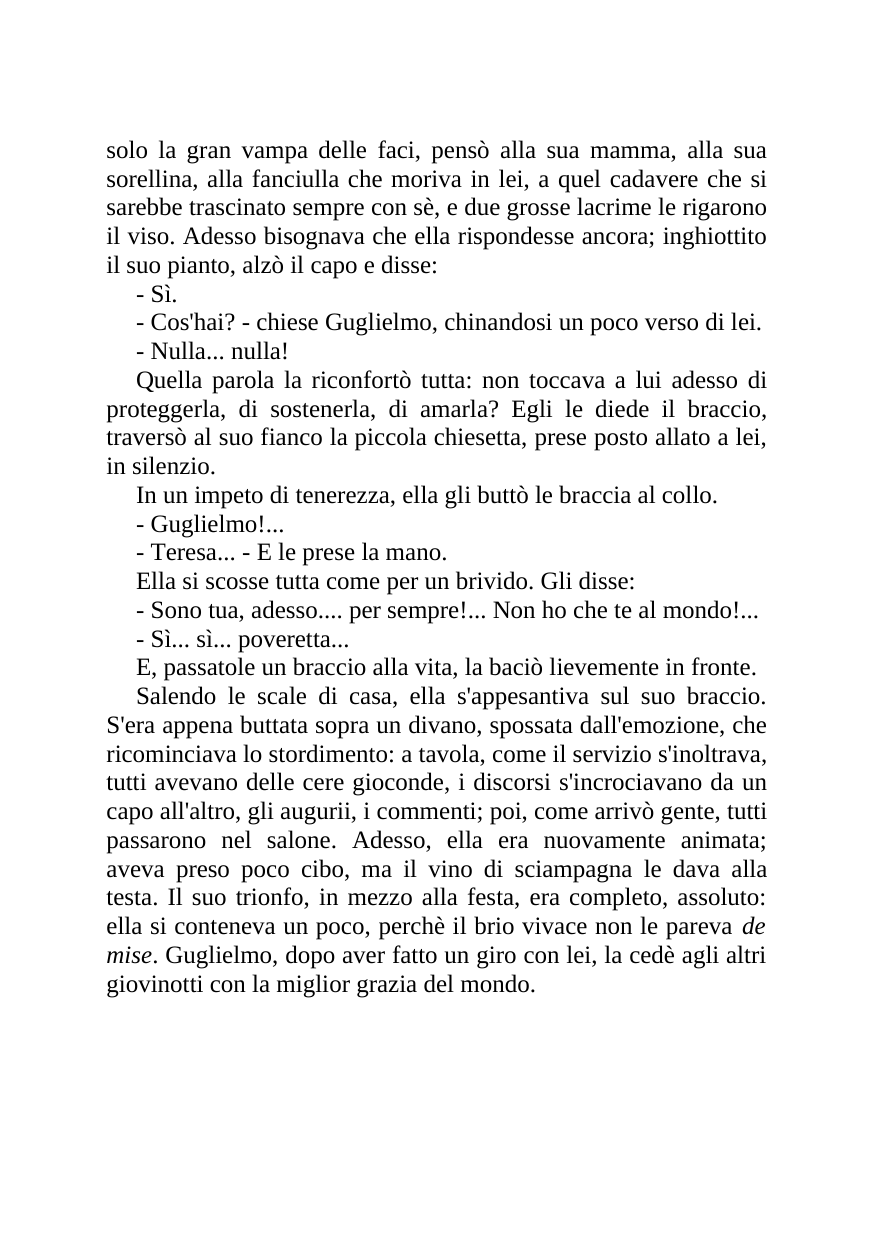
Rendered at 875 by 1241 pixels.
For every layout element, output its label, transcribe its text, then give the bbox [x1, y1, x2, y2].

text - Teresa... - E le prese la mano. [106, 537, 768, 566]
text - Cos'hai? - chiese Guglielmo, chinandosi un poco verso di lei. [106, 307, 768, 336]
text - Nulla... nulla! [106, 336, 768, 365]
text - Sì... sì... poveretta... [106, 624, 768, 652]
text - Sì. [106, 279, 768, 307]
text - Guglielmo!... [106, 509, 768, 537]
text - Sono tua, adesso.... per sempre!... Non ho che te al mondo!... [106, 595, 768, 624]
text Ella si scosse tutta come per un brivido. Gli disse: [106, 566, 768, 595]
text In un impeto di tenerezza, ella gli buttò le braccia al collo. [106, 480, 768, 509]
text Quella parola la riconfortò tutta: non toccava a lui adesso di proteggerla, di sostenerla, di amarla? Egli le diede il braccio, traversò al suo fianco la piccola chiesetta, prese posto allato a lei, in silenzio. [106, 365, 768, 480]
text Salendo le scale di casa, ella s'appesantiva sul suo braccio. S'era appena buttata sopra un divano, spossata dall'emozione, che ricominciava lo stordimento: a tavola, come il servizio s'inoltrava, tutti avevano delle cere gioconde, i discorsi s'incrociavano da un capo all'altro, gli augurii, i commenti; poi, come arrivò gente, tutti passarono nel salone. Adesso, ella era nuovamente animata; aveva preso poco cibo, ma il vino di sciampagna le dava alla testa. Il suo trionfo, in mezzo alla festa, era completo, assoluto: ella si conteneva un poco, perchè il brio vivace non le pareva de mise. Guglielmo, dopo aver fatto un giro con lei, la cedè agli altri giovinotti con la miglior grazia del mondo. [106, 681, 768, 997]
text solo la gran vampa delle faci, pensò alla sua mamma, alla sua sorellina, alla fanciulla che moriva in lei, a quel cadavere che si sarebbe trascinato sempre con sè, e due grosse lacrime le rigarono il viso. Adesso bisognava che ella rispondesse ancora; inghiottito il suo pianto, alzò il capo e disse: [106, 135, 768, 279]
text E, passatole un braccio alla vita, la baciò lievemente in fronte. [106, 652, 768, 681]
